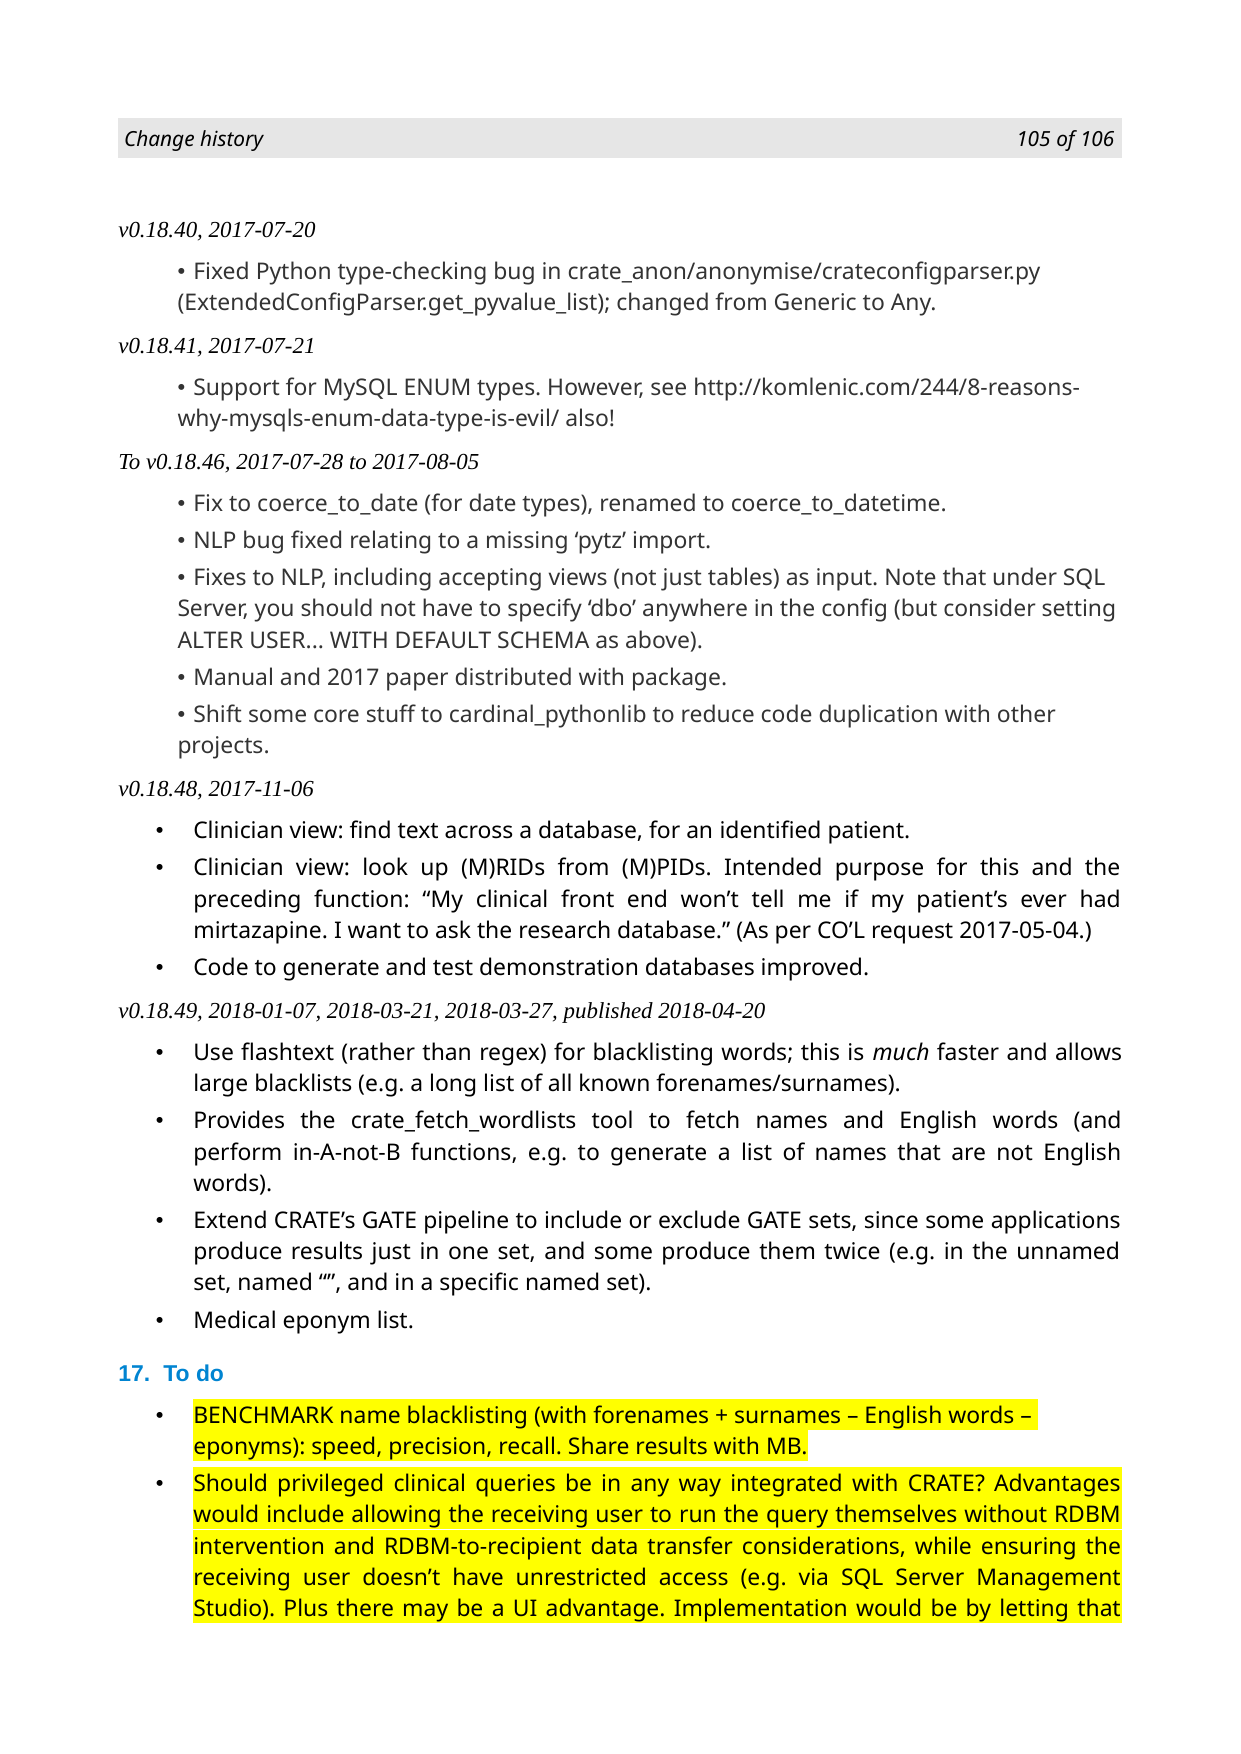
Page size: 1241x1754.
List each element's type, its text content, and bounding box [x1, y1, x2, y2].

list Code to generate and test demonstration databases improved. [156, 951, 1122, 982]
subtitle To do [118, 1360, 1122, 1386]
list Provides the crate_fetch_wordlists tool to fetch names and English words (and perform in-A-not-B functions, e.g. to generate a list of names that are not English words). [156, 1104, 1122, 1198]
list BENCHMARK name blacklisting (with forenames + surnames – English words – eponyms): speed, precision, recall. Share results with MB. [156, 1399, 1122, 1461]
list Medical eponym list. [156, 1303, 1122, 1335]
list Clinician view: look up (M)RIDs from (M)PIDs. Intended purpose for this and the preceding function: “My clinical front end won’t tell me if my patient’s ever had mirtazapine. I want to ask the research database.” (As per CO’L request 2017-05-04.) [156, 851, 1122, 945]
subtitle v0.18.48, 2017-11-06 [118, 775, 1122, 802]
list Support for MySQL ENUM types. However, see http://komlenic.com/244/8-reasons-why-mysqls-enum-data-type-is-evil/ also! [177, 371, 1122, 433]
list Should privileged clinical queries be in any way integrated with CRATE? Advantages would include allowing the receiving user to run the query themselves without RDBM intervention and RDBM-to-recipient data transfer considerations, while ensuring the receiving user doesn’t have unrestricted access (e.g. via SQL Server Management Studio). Plus there may be a UI advantage. Implementation would be by letting that [156, 1467, 1122, 1623]
subtitle v0.18.49, 2018-01-07, 2018-03-21, 2018-03-27, published 2018-04-20 [118, 997, 1122, 1023]
list NLP bug fixed relating to a missing ‘pytz’ import. [177, 524, 1122, 555]
list Extend CRATE’s GATE pipeline to include or exclude GATE sets, since some applications produce results just in one set, and some produce them twice (e.g. in the unnamed set, named “”, and in a specific named set). [156, 1204, 1122, 1298]
list Shift some core stuff to cardinal_pythonlib to reduce code duplication with other projects. [177, 698, 1122, 761]
list Fix to coerce_to_date (for date types), renamed to coerce_to_datetime. [177, 487, 1122, 518]
list Use flashtext (rather than regex) for blacklisting words; this is much faster and allows large blacklists (e.g. a long list of all known forenames/surnames). [156, 1036, 1122, 1098]
list Fixes to NLP, including accepting views (not just tables) as input. Note that under SQL Server, you should not have to specify ‘dbo’ anywhere in the config (but consider setting ALTER USER... WITH DEFAULT SCHEMA as above). [177, 561, 1122, 655]
subtitle To v0.18.46, 2017-07-28 to 2017-08-05 [118, 448, 1122, 474]
subtitle v0.18.41, 2017-07-21 [118, 332, 1122, 358]
list Manual and 2017 paper distributed with package. [177, 661, 1122, 692]
list Fixed Python type-checking bug in crate_anon/anonymise/crateconfigparser.py (ExtendedConfigParser.get_pyvalue_list); changed from Generic to Any. [177, 255, 1122, 317]
list Clinician view: find text across a database, for an identified patient. [156, 814, 1122, 845]
subtitle v0.18.40, 2017-07-20 [118, 216, 1122, 242]
